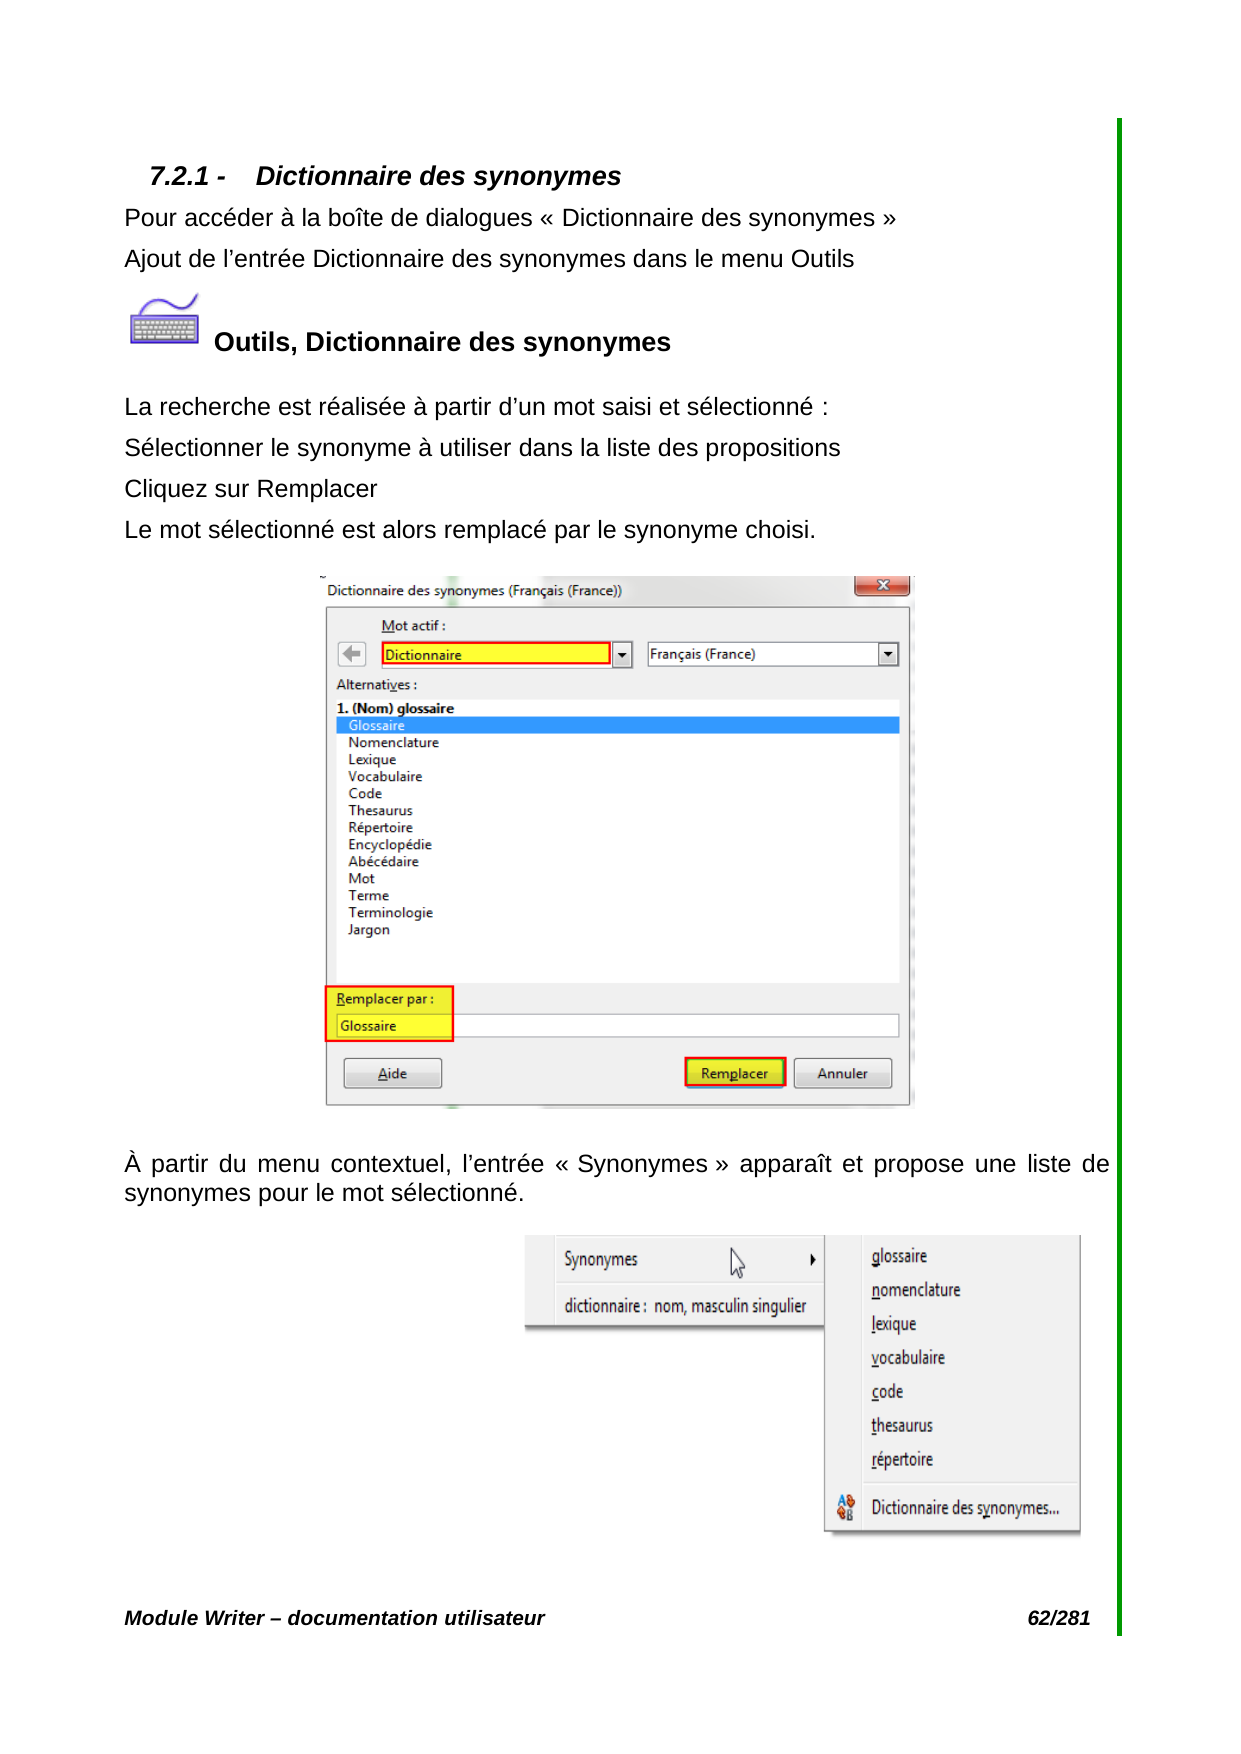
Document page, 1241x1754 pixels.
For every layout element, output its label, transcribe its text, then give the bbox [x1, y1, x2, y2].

text À partir du menu contextuel, l’entrée « Synonymes » apparaît et propose une liste de synonymes pour le mot sélectionné. [124, 1149, 1111, 1207]
text Pour accéder à la boîte de dialogues « Dictionnaire des synonymes » [124, 203, 1111, 232]
picture [127, 282, 202, 358]
picture [320, 576, 915, 1109]
text Le mot sélectionné est alors remplacé par le synonyme choisi. [124, 514, 1111, 543]
text Cliquez sur Remplacer [124, 474, 1111, 503]
text Outils, Dictionnaire des synonymes [202, 326, 1111, 357]
subtitle Dictionnaire des synonymes [149, 159, 1111, 191]
text Sélectionner le synonyme à utiliser dans la liste des propositions [124, 433, 1111, 462]
text La recherche est réalisée à partir d’un mot saisi et sélectionné : [124, 392, 1111, 421]
text Ajout de l’entrée Dictionnaire des synonymes dans le menu Outils [124, 244, 1111, 273]
picture [524, 1235, 1081, 1545]
